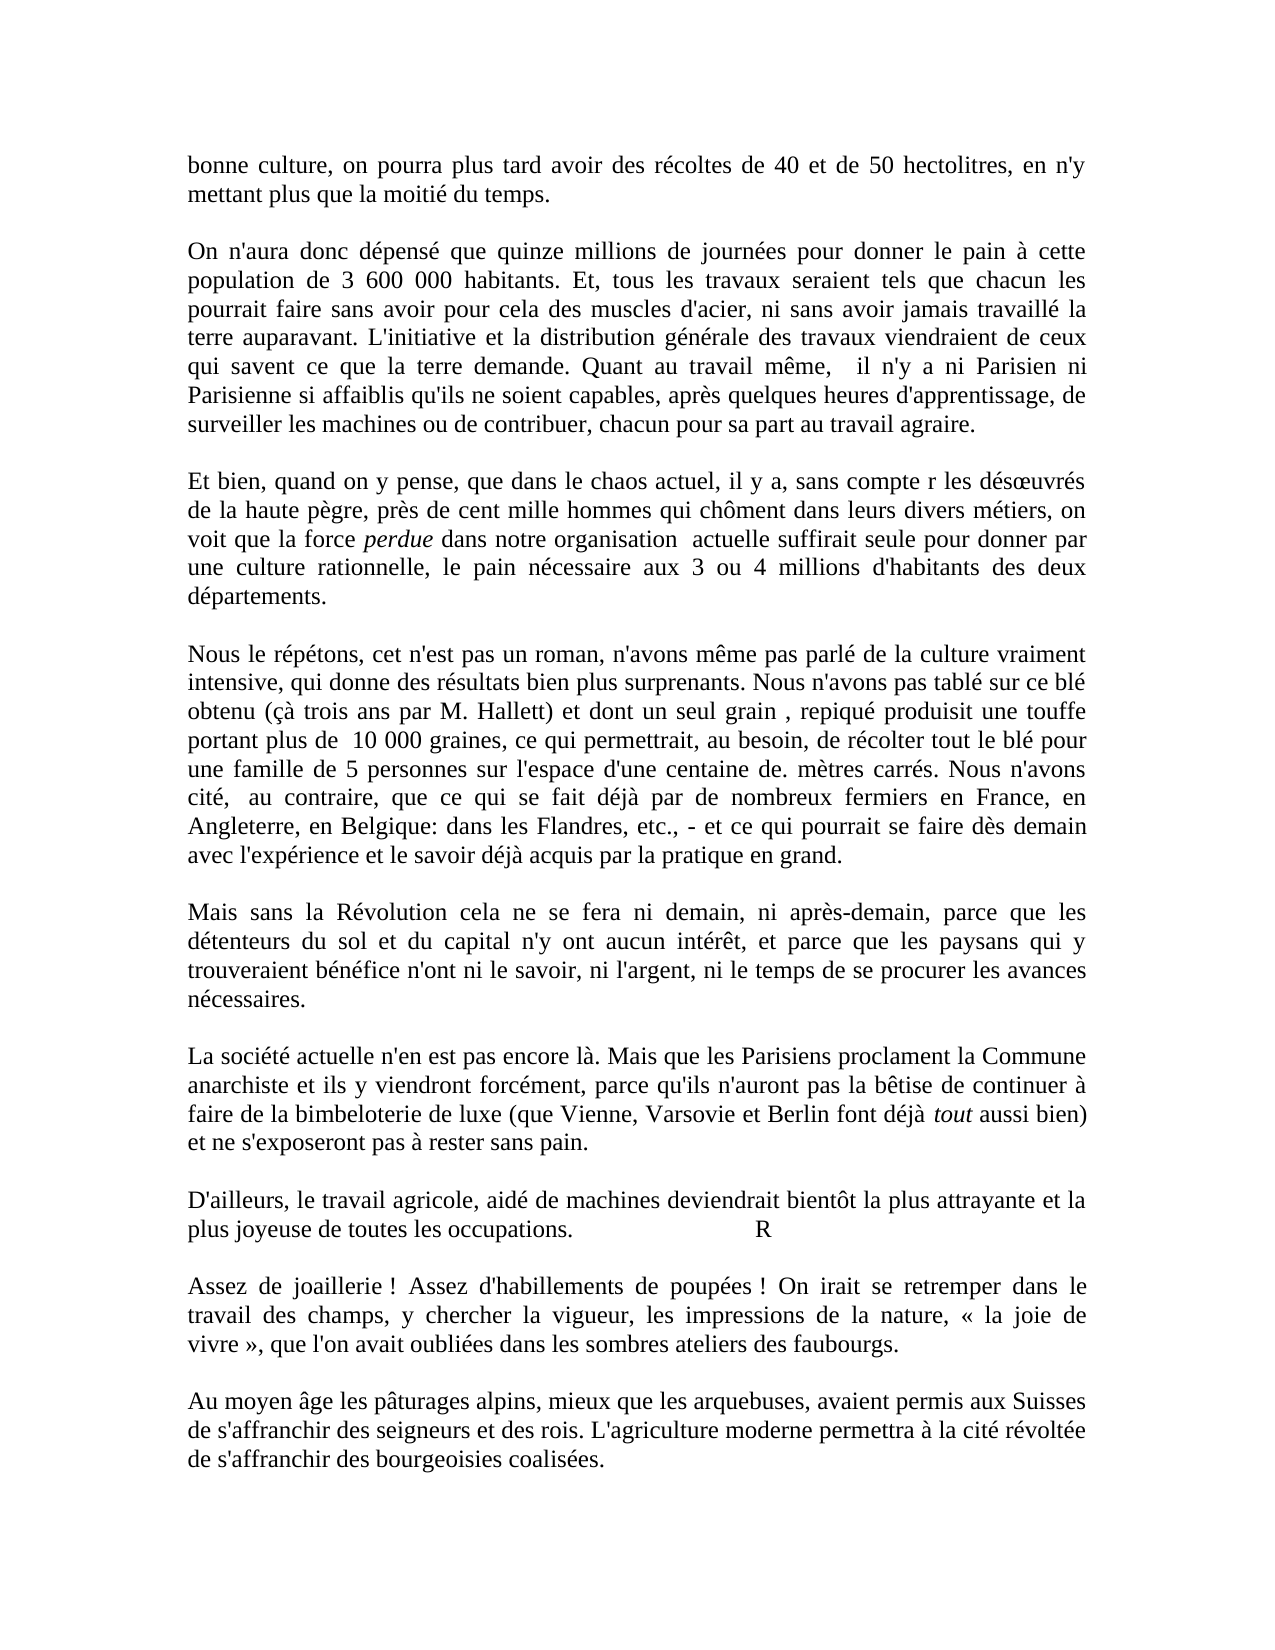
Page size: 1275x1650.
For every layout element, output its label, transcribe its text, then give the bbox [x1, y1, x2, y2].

text Et bien, quand on y pense, que dans le chaos actuel, il y a, sans compte r les désœuvrés de la haute pègre, près de cent mille hommes qui chôment dans leurs divers métiers, on voit que la force perdue dans notre organisation actuelle suffirait seule pour donner par une culture rationnelle, le pain nécessaire aux 3 ou 4 millions d'habitants des deux départements. [187, 466, 1087, 610]
text La société actuelle n'en est pas encore là. Mais que les Parisiens proclament la Commune anarchiste et ils y viendront forcément, parce qu'ils n'auront pas la bêtise de continuer à faire de la bimbeloterie de luxe (que Vienne, Varsovie et Berlin font déjà tout aussi bien) et ne s'exposeront pas à rester sans pain. [187, 1041, 1087, 1156]
text bonne culture, on pourra plus tard avoir des récoltes de 40 et de 50 hectolitres, en n'y mettant plus que la moitié du temps. [187, 150, 1087, 207]
text Nous le répétons, cet n'est pas un roman, n'avons même pas parlé de la culture vraiment intensive, qui donne des résultats bien plus surprenants. Nous n'avons pas tablé sur ce blé obtenu (çà trois ans par M. Hallett) et dont un seul grain , repiqué produisit une touffe portant plus de 10 000 graines, ce qui permettrait, au besoin, de récolter tout le blé pour une famille de 5 personnes sur l'espace d'une centaine de. mètres carrés. Nous n'avons cité, au contraire, que ce qui se fait déjà par de nombreux fermiers en France, en Angleterre, en Belgique: dans les Flandres, etc., ‑ et ce qui pourrait se faire dès demain avec l'expérience et le savoir déjà acquis par la pratique en grand. [187, 639, 1087, 869]
text On n'aura donc dépensé que quinze millions de journées pour donner le pain à cette population de 3 600 000 habitants. Et, tous les travaux seraient tels que chacun les pourrait faire sans avoir pour cela des muscles d'acier, ni sans avoir jamais travaillé la terre auparavant. L'initiative et la distribution générale des travaux viendraient de ceux qui savent ce que la terre demande. Quant au travail même, il n'y a ni Parisien ni Parisienne si affaiblis qu'ils ne soient capables, après quelques heures d'apprentissage, de surveiller les machines ou de contribuer, chacun pour sa part au travail agraire. [187, 236, 1087, 437]
text D'ailleurs, le travail agricole, aidé de machines deviendrait bientôt la plus attrayante et la plus joyeuse de toutes les occupations. R [187, 1185, 1087, 1242]
text Au moyen âge les pâturages alpins, mieux que les arquebuses, avaient permis aux Suisses de s'affranchir des seigneurs et des rois. L'agriculture moderne permettra à la cité révoltée de s'affranchir des bourgeoisies coalisées. [187, 1386, 1087, 1472]
text Assez de joaillerie ! Assez d'habillements de poupées ! On irait se retremper dans le travail des champs, y chercher la vigueur, les impressions de la nature, « la joie de vivre », que l'on avait oubliées dans les sombres ateliers des faubourgs. [187, 1271, 1087, 1357]
text Mais sans la Révolution cela ne se fera ni demain, ni après-demain, parce que les détenteurs du sol et du capital n'y ont aucun intérêt, et parce que les paysans qui y trouveraient bénéfice n'ont ni le savoir, ni l'argent, ni le temps de se procurer les avances nécessaires. [187, 897, 1087, 1012]
